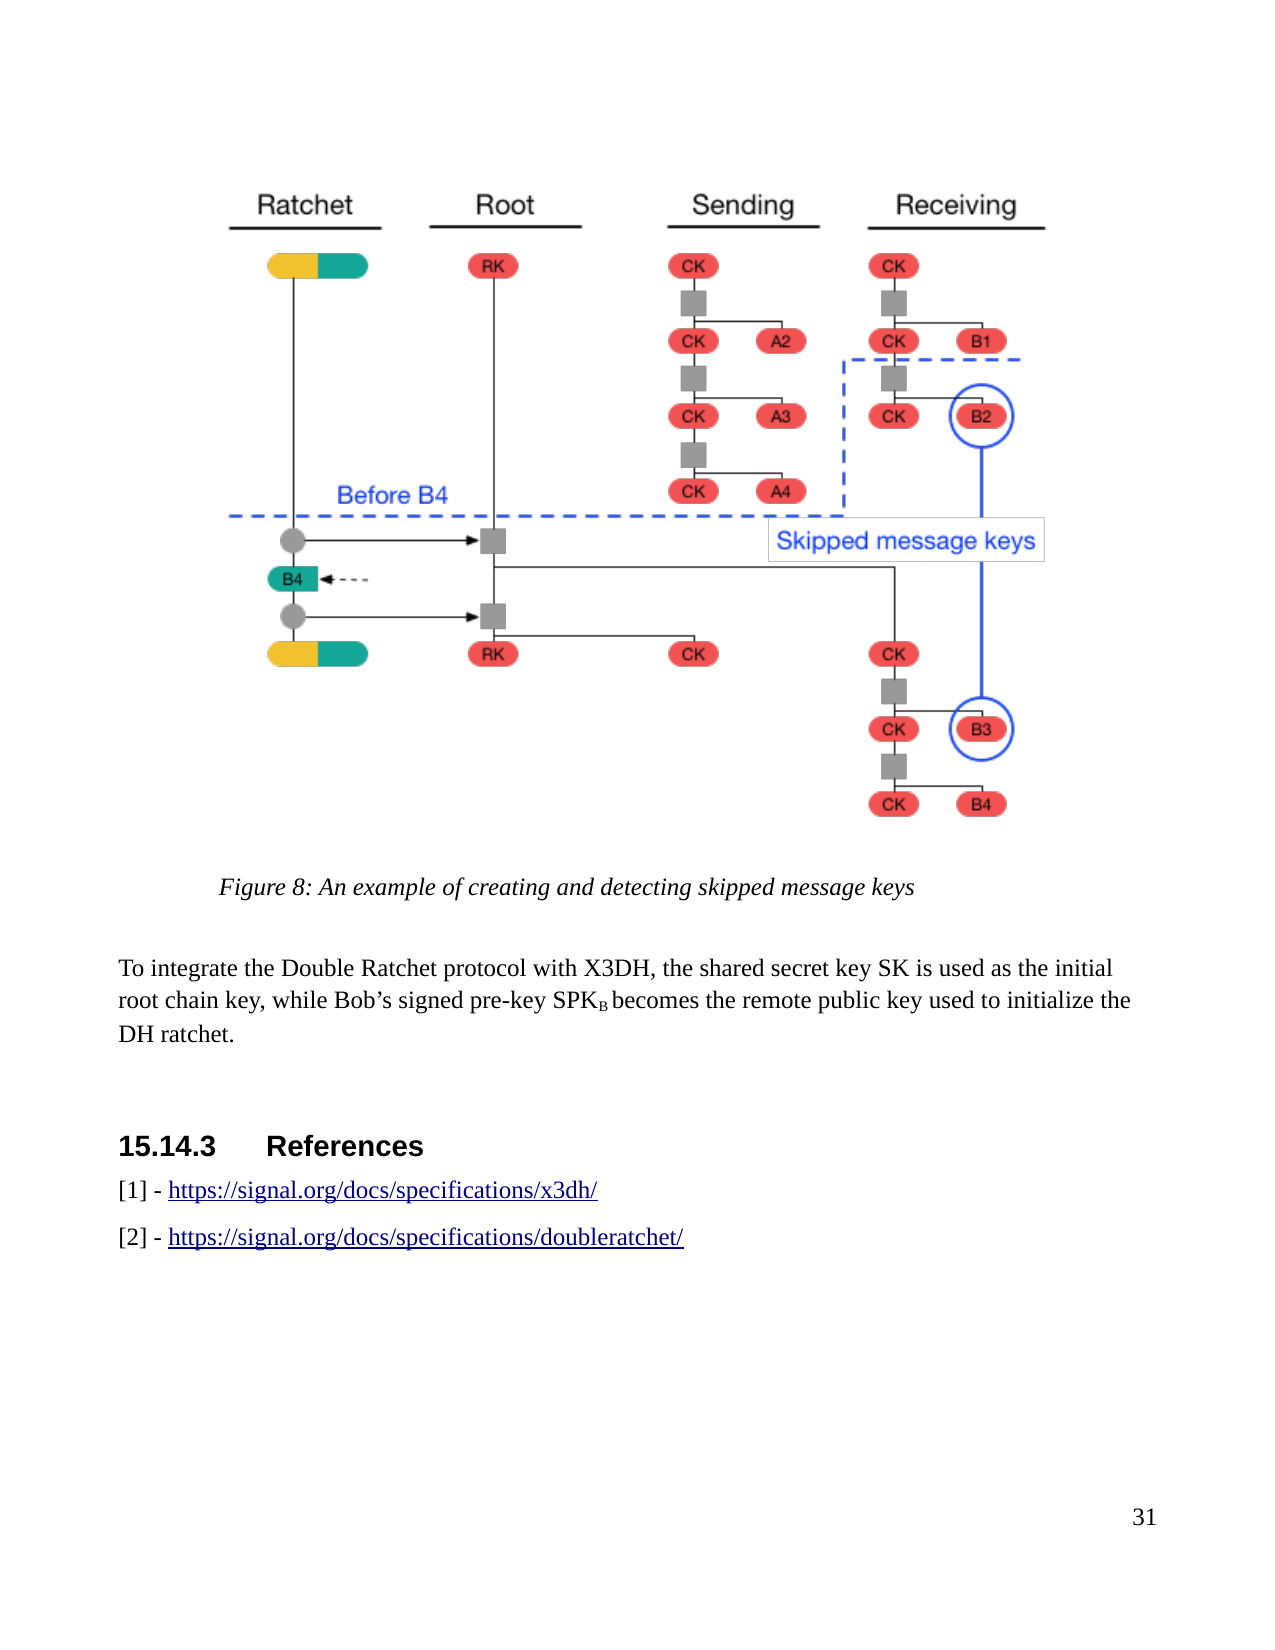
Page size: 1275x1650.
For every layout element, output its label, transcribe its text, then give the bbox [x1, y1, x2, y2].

picture [218, 130, 1057, 867]
text [2] - https://signal.org/docs/specifications/doubleratchet/ [118, 1222, 1157, 1251]
text Figure 8: An example of creating and detecting skipped message keys [219, 867, 1056, 901]
subtitle References [118, 1128, 1157, 1162]
text To integrate the Double Ratchet protocol with X3DH, the shared secret key SK is used as the initial root chain key, while Bob’s signed pre-key SPKB becomes the remote public key used to initialize the DH ratchet. [118, 953, 1157, 1047]
text [1] - https://signal.org/docs/specifications/x3dh/ [118, 1175, 1157, 1203]
